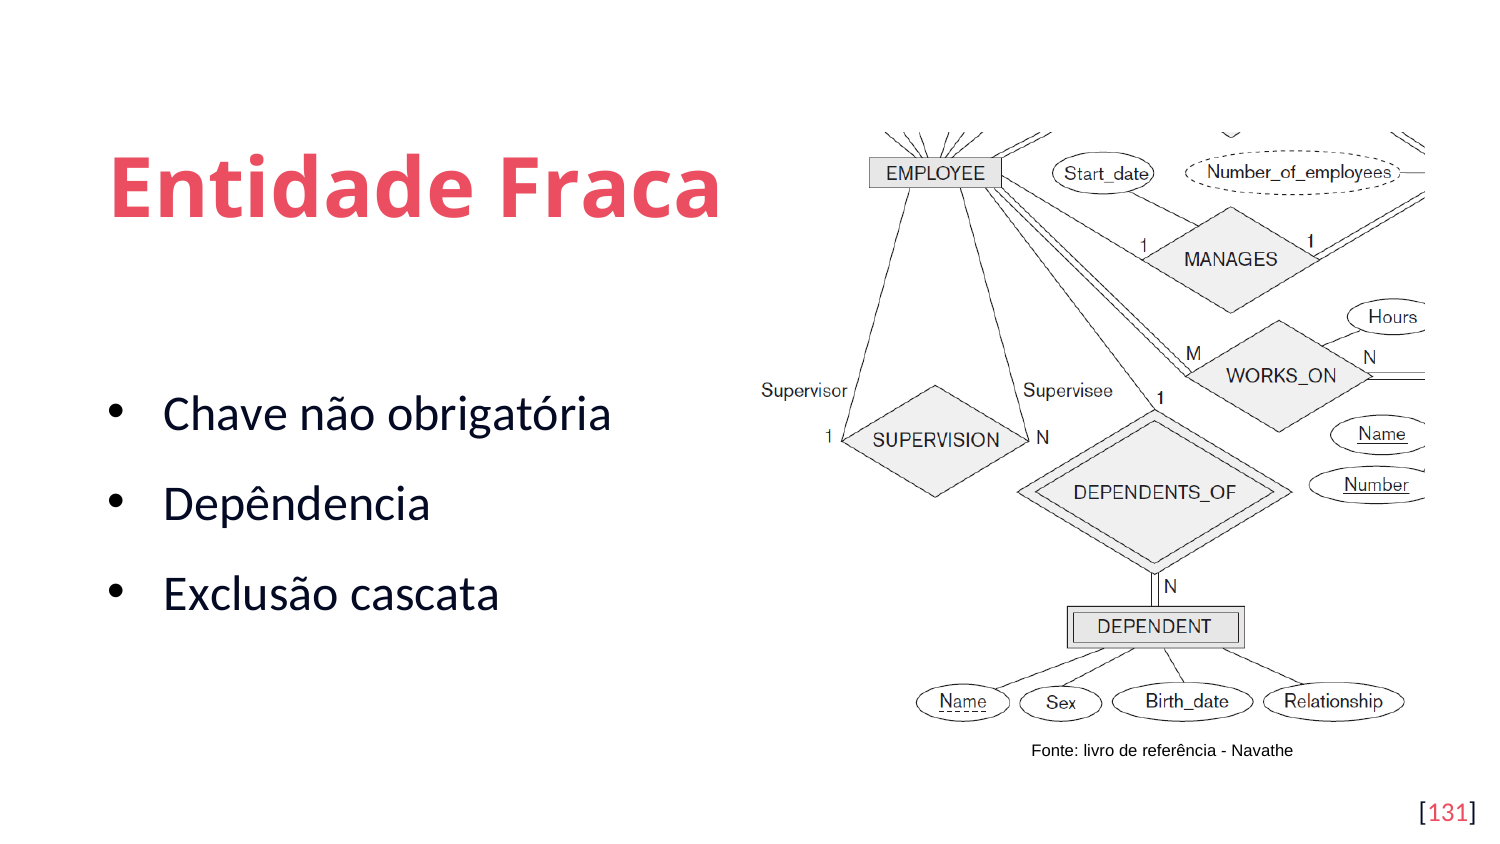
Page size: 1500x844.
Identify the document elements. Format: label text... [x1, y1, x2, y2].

picture [750, 132, 1425, 733]
text_box Entidade Fraca [92, 104, 1408, 242]
text_box Fonte: livro de referência - Navathe [937, 732, 1388, 768]
text_box Chave não obrigatória Depêndencia Exclusão cascata [92, 242, 786, 749]
slide_number [131] [1403, 779, 1494, 844]
